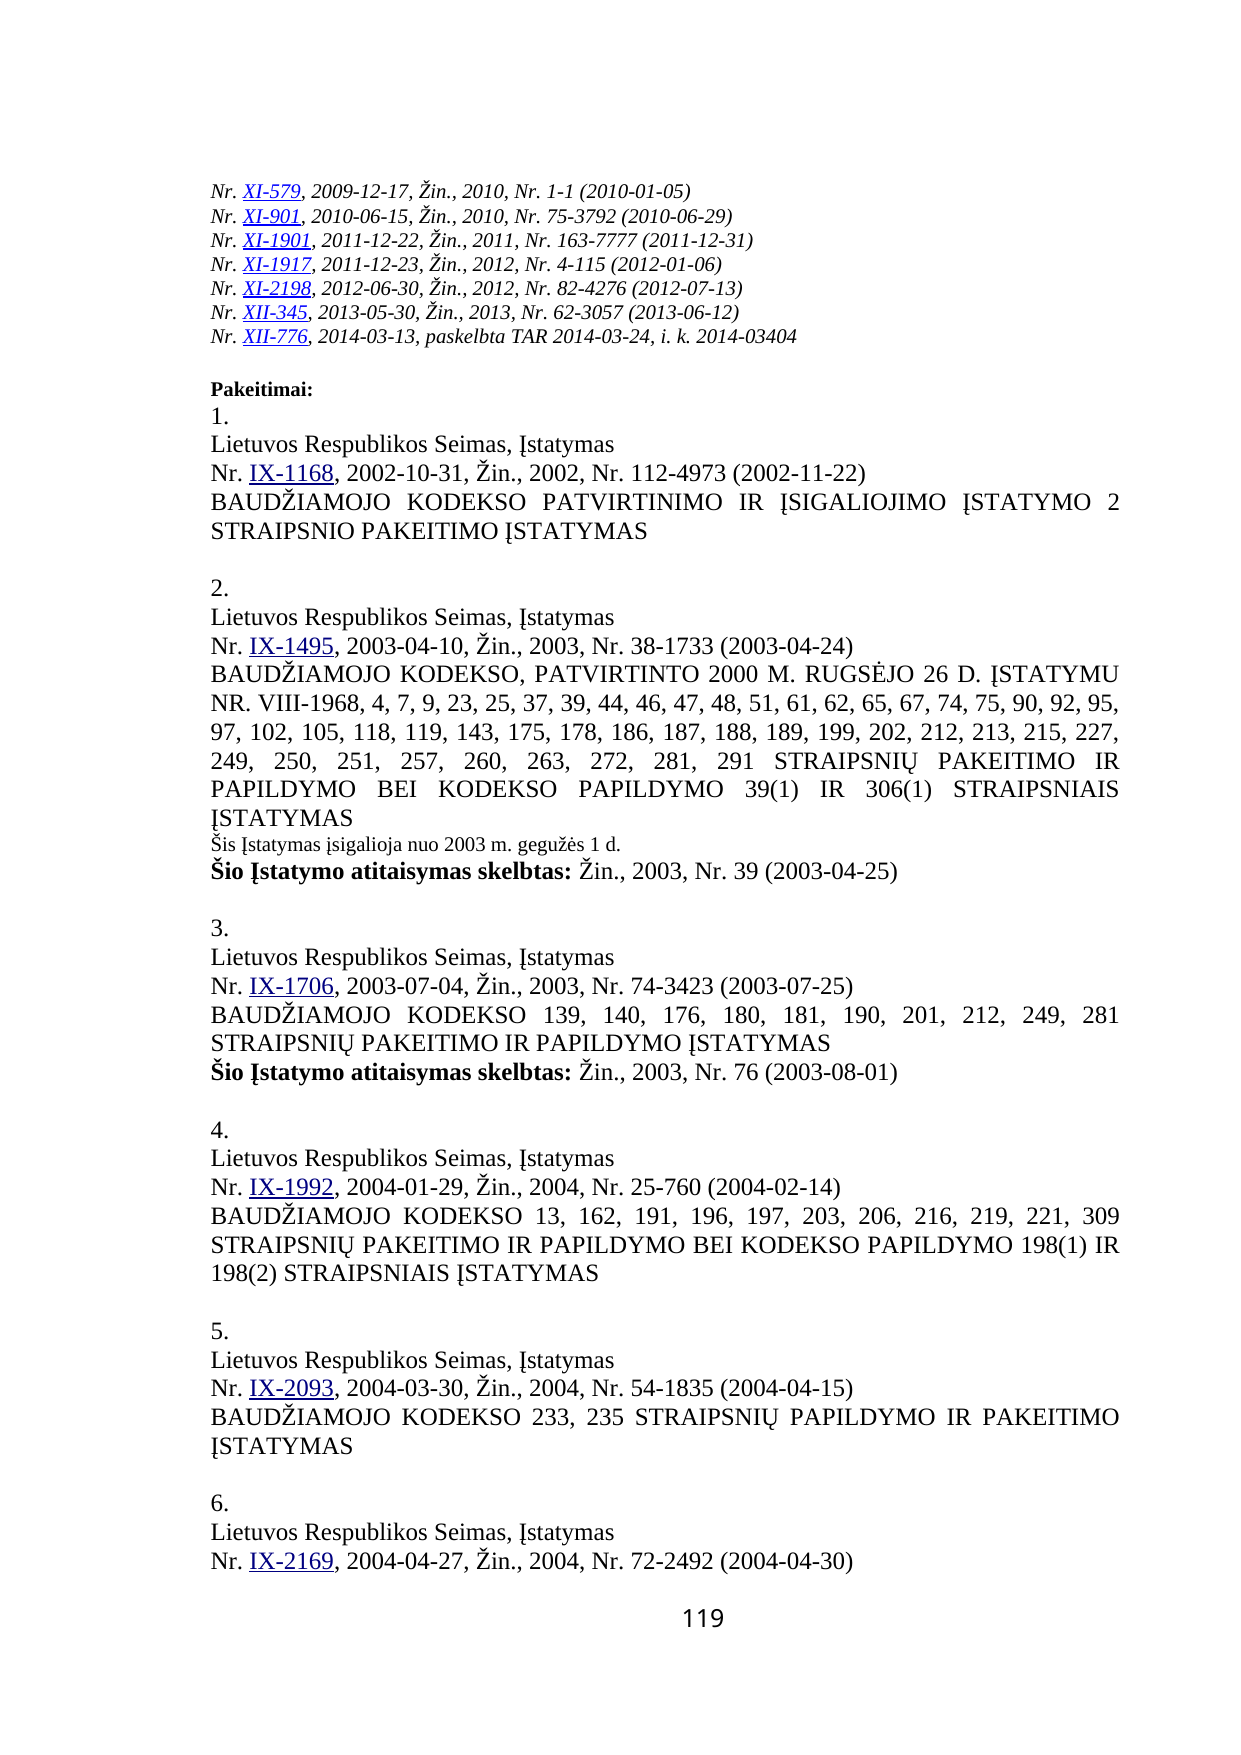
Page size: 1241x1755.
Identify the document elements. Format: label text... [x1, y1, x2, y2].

text Šio Įstatymo atitaisymas skelbtas: Žin., 2003, Nr. 39 (2003-04-25) [210, 856, 1120, 885]
text Nr. IX-2169, 2004-04-27, Žin., 2004, Nr. 72-2492 (2004-04-30) [210, 1546, 1120, 1575]
text 4. [210, 1115, 1120, 1143]
text Nr. IX-2093, 2004-03-30, Žin., 2004, Nr. 54-1835 (2004-04-15) [210, 1373, 1120, 1402]
text BAUDŽIAMOJO KODEKSO, PATVIRTINTO 2000 M. RUGSĖJO 26 D. ĮSTATYMU NR. VIII-1968, 4, 7, 9, 23, 25, 37, 39, 44, 46, 47, 48, 51, 61, 62, 65, 67, 74, 75, 90, 92, 95, 97, 102, 105, 118, 119, 143, 175, 178, 186, 187, 188, 189, 199, 202, 212, 213, 215, 227, 249, 250, 251, 257, 260, 263, 272, 281, 291 STRAIPSNIŲ PAKEITIMO IR PAPILDYMO BEI KODEKSO PAPILDYMO 39(1) IR 306(1) STRAIPSNIAIS ĮSTATYMAS [210, 659, 1120, 832]
text Nr. XII-776, 2014-03-13, paskelbta TAR 2014-03-24, i. k. 2014-03404 [210, 324, 1120, 348]
text 6. [210, 1488, 1120, 1517]
text BAUDŽIAMOJO KODEKSO 13, 162, 191, 196, 197, 203, 206, 216, 219, 221, 309 STRAIPSNIŲ PAKEITIMO IR PAPILDYMO BEI KODEKSO PAPILDYMO 198(1) IR 198(2) STRAIPSNIAIS ĮSTATYMAS [210, 1201, 1120, 1287]
text Lietuvos Respublikos Seimas, Įstatymas [210, 429, 1120, 458]
text Nr. IX-1706, 2003-07-04, Žin., 2003, Nr. 74-3423 (2003-07-25) [210, 971, 1120, 1000]
text Nr. XI-901, 2010-06-15, Žin., 2010, Nr. 75-3792 (2010-06-29) [210, 203, 1120, 228]
text Nr. IX-1168, 2002-10-31, Žin., 2002, Nr. 112-4973 (2002-11-22) [210, 458, 1120, 487]
text Lietuvos Respublikos Seimas, Įstatymas [210, 942, 1120, 971]
text 3. [210, 913, 1120, 942]
text Šio Įstatymo atitaisymas skelbtas: Žin., 2003, Nr. 76 (2003-08-01) [210, 1057, 1120, 1086]
text BAUDŽIAMOJO KODEKSO PATVIRTINIMO IR ĮSIGALIOJIMO ĮSTATYMO 2 STRAIPSNIO PAKEITIMO ĮSTATYMAS [210, 487, 1120, 544]
text Lietuvos Respublikos Seimas, Įstatymas [210, 1345, 1120, 1373]
text Lietuvos Respublikos Seimas, Įstatymas [210, 1143, 1120, 1172]
text Nr. XII-345, 2013-05-30, Žin., 2013, Nr. 62-3057 (2013-06-12) [210, 300, 1120, 324]
text Nr. IX-1992, 2004-01-29, Žin., 2004, Nr. 25-760 (2004-02-14) [210, 1172, 1120, 1201]
text BAUDŽIAMOJO KODEKSO 233, 235 STRAIPSNIŲ PAPILDYMO IR PAKEITIMO ĮSTATYMAS [210, 1402, 1120, 1460]
text Nr. XI-1901, 2011-12-22, Žin., 2011, Nr. 163-7777 (2011-12-31) [210, 228, 1120, 252]
text 2. [210, 573, 1120, 602]
text Šis Įstatymas įsigalioja nuo 2003 m. gegužės 1 d. [210, 832, 1120, 856]
text Nr. XI-579, 2009-12-17, Žin., 2010, Nr. 1-1 (2010-01-05) [210, 179, 1120, 203]
text Lietuvos Respublikos Seimas, Įstatymas [210, 1517, 1120, 1546]
text Lietuvos Respublikos Seimas, Įstatymas [210, 602, 1120, 631]
text Nr. IX-1495, 2003-04-10, Žin., 2003, Nr. 38-1733 (2003-04-24) [210, 631, 1120, 659]
text Nr. XI-2198, 2012-06-30, Žin., 2012, Nr. 82-4276 (2012-07-13) [210, 276, 1120, 300]
text 5. [210, 1316, 1120, 1345]
text 1. [210, 401, 1120, 429]
text Nr. XI-1917, 2011-12-23, Žin., 2012, Nr. 4-115 (2012-01-06) [210, 252, 1120, 276]
text BAUDŽIAMOJO KODEKSO 139, 140, 176, 180, 181, 190, 201, 212, 249, 281 STRAIPSNIŲ PAKEITIMO IR PAPILDYMO ĮSTATYMAS [210, 1000, 1120, 1057]
text Pakeitimai: [210, 377, 1120, 401]
